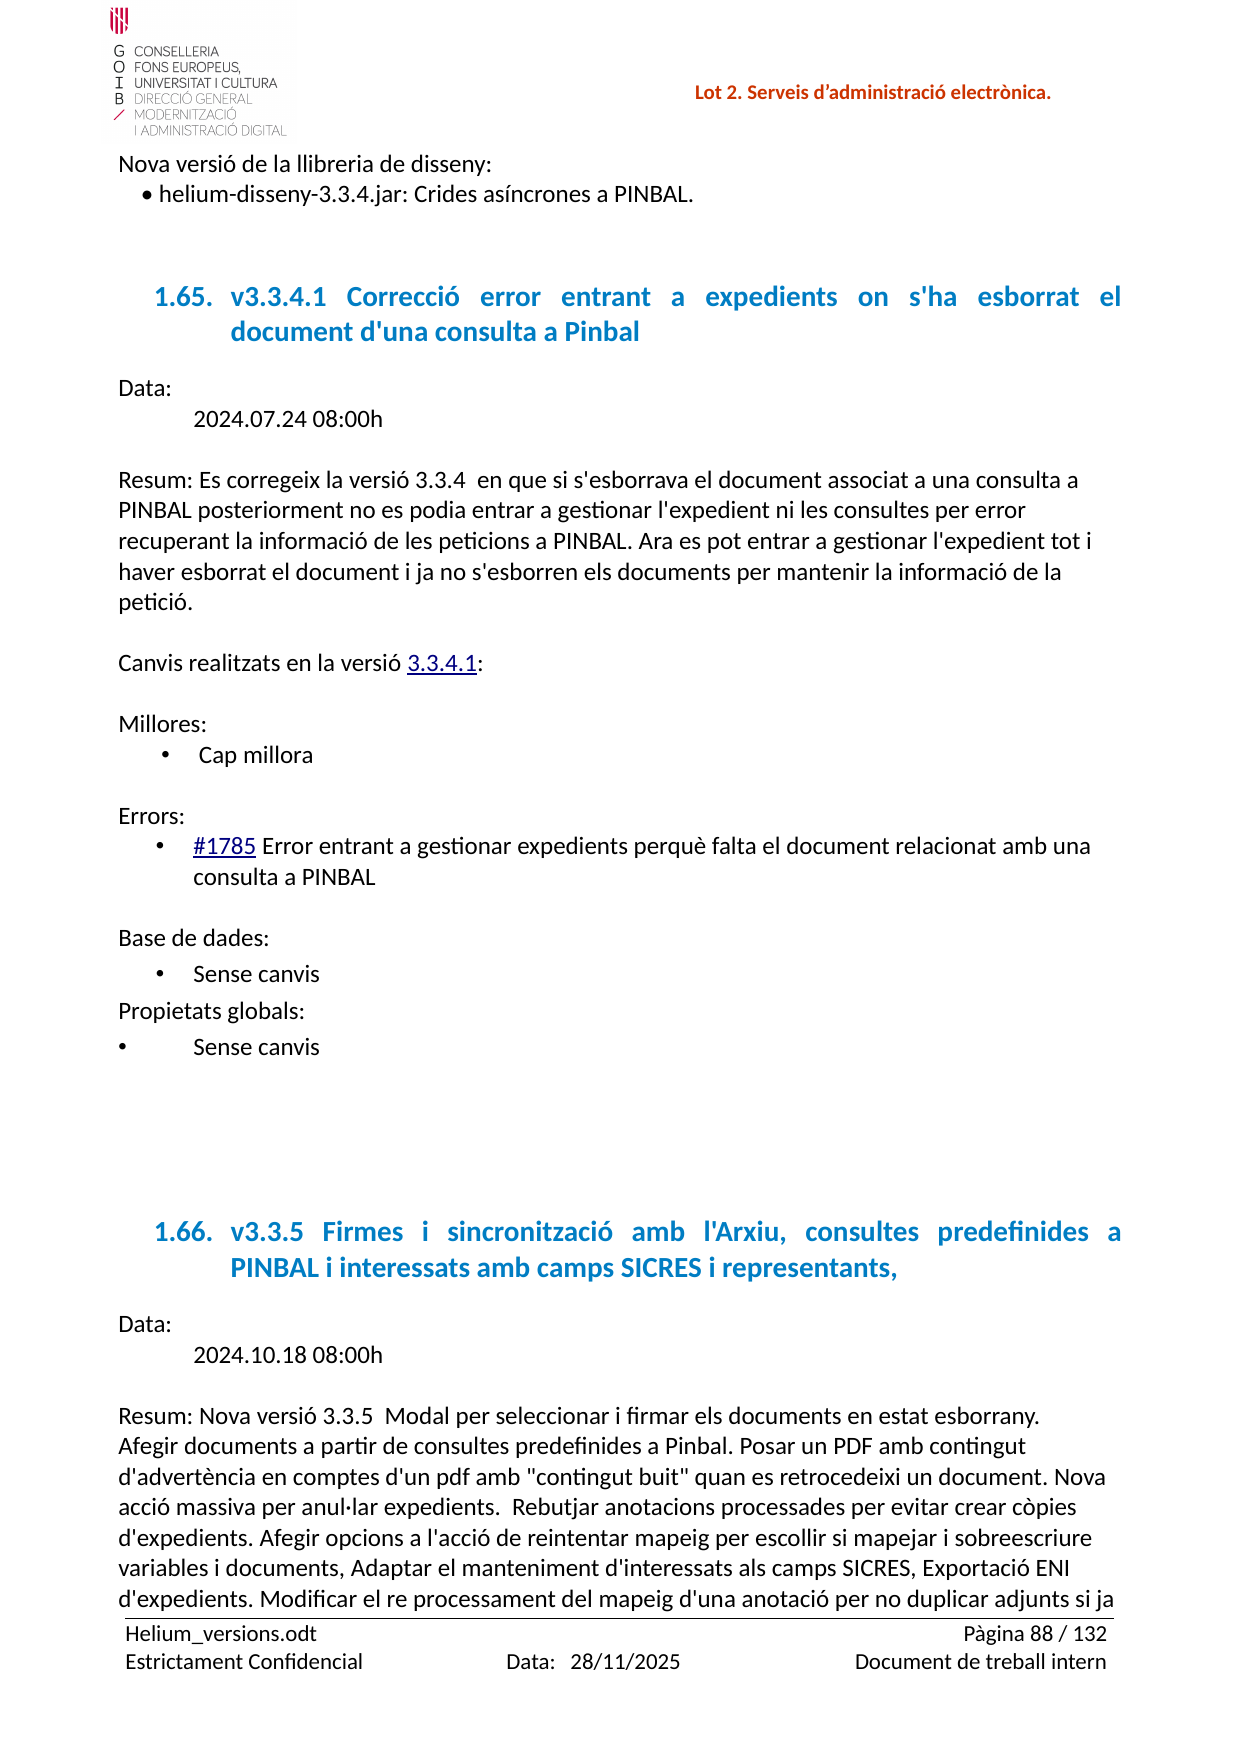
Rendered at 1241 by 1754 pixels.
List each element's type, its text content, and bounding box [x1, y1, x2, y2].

list Sense canvis [118, 1031, 1122, 1062]
text 2024.10.18 08:00h [118, 1339, 1122, 1369]
list Sense canvis [156, 958, 1122, 989]
text 2024.07.24 08:00h [118, 403, 1122, 434]
text Data: [118, 373, 1122, 403]
text Nova versió de la llibreria de disseny: • helium-disseny-3.3.4.jar: Crides asíncrones a PINBAL. [118, 148, 1122, 209]
text Data: [118, 1308, 1122, 1339]
text Millores: [118, 708, 1122, 739]
subtitle v3.3.4.1 Correcció error entrant a expedients on s'ha esborrat el document d'una consulta a Pinbal [153, 278, 1122, 349]
text Base de dades: [118, 922, 1122, 952]
list Cap millora [161, 739, 1122, 769]
text Errors: [118, 800, 1122, 830]
text Resum: Nova versió 3.3.5 Modal per seleccionar i firmar els documents en estat esborrany. Afegir documents a partir de consultes predefinides a Pinbal. Posar un PDF amb contingut d'advertència en comptes d'un pdf amb "contingut buit" quan es retrocedeixi un document. Nova acció massiva per anul·lar expedients. Rebutjar anotacions processades per evitar crear còpies d'expedients. Afegir opcions a l'acció de reintentar mapeig per escollir si mapejar i sobreescriure variables i documents, Adaptar el manteniment d'interessats als camps SICRES, Exportació ENI d'expedients. Modificar el re processament del mapeig d'una anotació per no duplicar adjunts si ja [118, 1400, 1122, 1614]
subtitle v3.3.5 Firmes i sincronització amb l'Arxiu, consultes predefinides a PINBAL i interessats amb camps SICRES i representants, [153, 1213, 1122, 1285]
text Resum: Es corregeix la versió 3.3.4 en que si s'esborrava el document associat a una consulta a PINBAL posteriorment no es podia entrar a gestionar l'expedient ni les consultes per error recuperant la informació de les peticions a PINBAL. Ara es pot entrar a gestionar l'expedient tot i haver esborrat el document i ja no s'esborren els documents per mantenir la informació de la petició. [118, 464, 1122, 617]
list #1785 Error entrant a gestionar expedients perquè falta el document relacionat amb una consulta a PINBAL [156, 830, 1122, 891]
text Propietats globals: [118, 995, 1122, 1025]
text Canvis realitzats en la versió 3.3.4.1: [118, 647, 1122, 678]
picture [100, 0, 297, 144]
